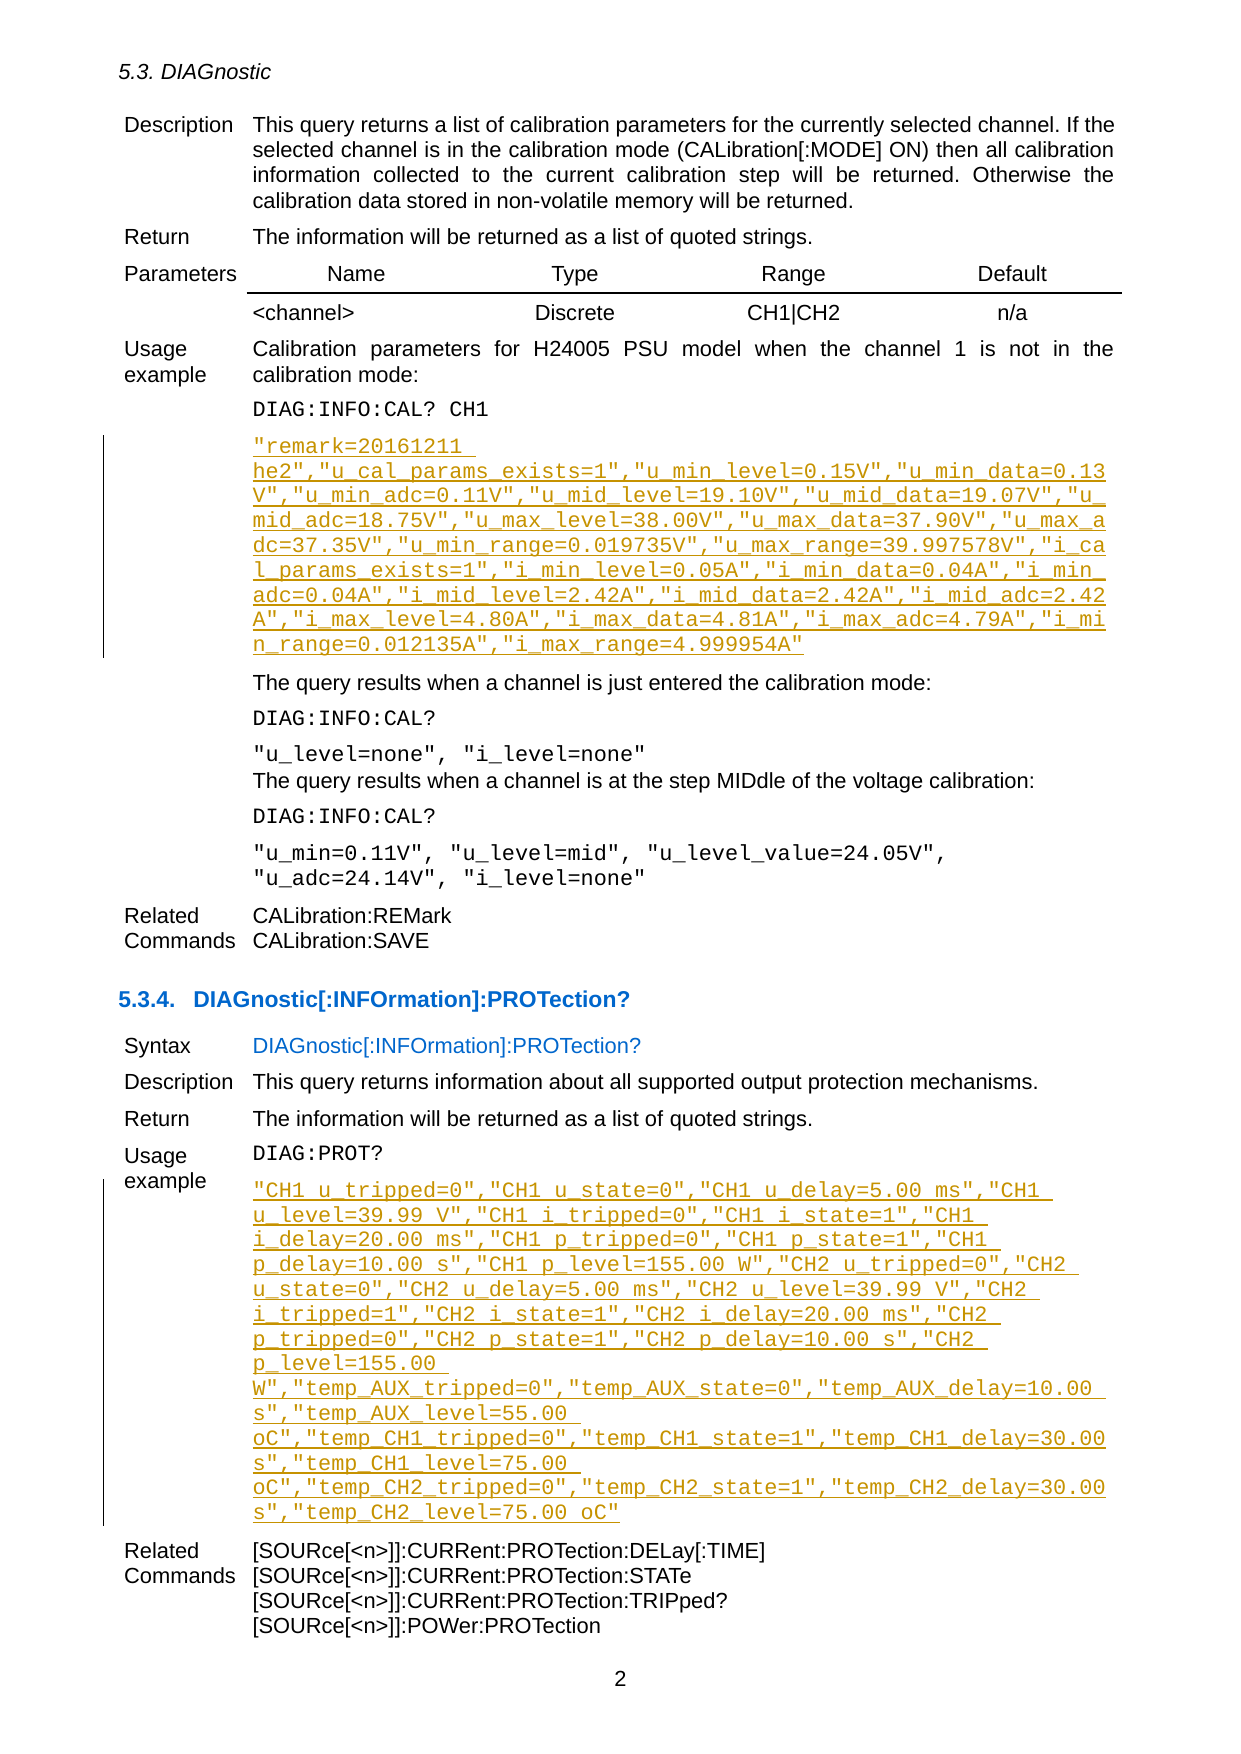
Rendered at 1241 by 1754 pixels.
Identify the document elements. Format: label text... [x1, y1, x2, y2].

subtitle DIAGnostic[:INFOrmation]:PROTection? [118, 986, 1122, 1012]
table_cell [SOURce[<n>]]:CURRent:PROTection:DELay[:TIME] [SOURce[<n>]]:CURRent:PROTection:STATe [SOURce[<n>]]:CURRent:PROTection:TRIPped? [SOURce[<n>]]:POWer:PROTection [247, 1532, 1122, 1644]
table_cell Calibration parameters for H24005 PSU model when the channel 1 is not in the calibration mode: DIAG:INFO:CAL? CH1 "remark=20161211 he2","u_cal_params_exists=1","u_min_level=0.15V","u_min_data=0.13V","u_min_adc=0.11V","u_mid_level=19.10V","u_mid_data=19.07V","u_mid_adc=18.75V","u_max_level=38.00V","u_max_data=37.90V","u_max_adc=37.35V","u_min_range=0.019735V","u_max_range=39.997578V","i_cal_params_exists=1","i_min_level=0.05A","i_min_data=0.04A","i_min_adc=0.04A","i_mid_level=2.42A","i_mid_data=2.42A","i_mid_adc=2.42A","i_max_level=4.80A","i_max_data=4.81A","i_max_adc=4.79A","i_min_range=0.012135A","i_max_range=4.999954A" The query results when a channel is just entered the calibration mode: DIAG:INFO:CAL? "u_level=none", "i_level=none" The query results when a channel is at the step MIDdle of the voltage calibration: DIAG:INFO:CAL? "u_min=0.11V", "u_level=mid", "u_level_value=24.05V", "u_adc=24.14V", "i_level=none" [247, 331, 1122, 897]
table_cell This query returns a list of calibration parameters for the currently selected channel. If the selected channel is in the calibration mode (CALibration[:MODE] ON) then all calibration information collected to the current calibration step will be returned. Otherwise the calibration data stored in non-volatile memory will be returned. [247, 106, 1122, 218]
table_cell DIAG:PROT? "CH1 u_tripped=0","CH1 u_state=0","CH1 u_delay=5.00 ms","CH1 u_level=39.99 V","CH1 i_tripped=0","CH1 i_state=1","CH1 i_delay=20.00 ms","CH1 p_tripped=0","CH1 p_state=1","CH1 p_delay=10.00 s","CH1 p_level=155.00 W","CH2 u_tripped=0","CH2 u_state=0","CH2 u_delay=5.00 ms","CH2 u_level=39.99 V","CH2 i_tripped=1","CH2 i_state=1","CH2 i_delay=20.00 ms","CH2 p_tripped=0","CH2 p_state=1","CH2 p_delay=10.00 s","CH2 p_level=155.00 W","temp_AUX_tripped=0","temp_AUX_state=0","temp_AUX_delay=10.00 s","temp_AUX_level=55.00 oC","temp_CH1_tripped=0","temp_CH1_state=1","temp_CH1_delay=30.00 s","temp_CH1_level=75.00 oC","temp_CH2_tripped=0","temp_CH2_state=1","temp_CH2_delay=30.00 s","temp_CH2_level=75.00 oC" [247, 1137, 1122, 1532]
table_header Syntax [118, 1027, 247, 1063]
table_cell Type [465, 255, 684, 292]
table_cell Description [118, 106, 247, 218]
table_cell CALibration:REMark CALibration:SAVE [247, 897, 1122, 959]
table_cell Return [118, 219, 247, 255]
table_cell Parameters [118, 255, 247, 331]
table_cell Range [684, 255, 903, 292]
table_cell Usage example [118, 1137, 247, 1532]
table_cell Related Commands [118, 897, 247, 959]
table_cell n/a [903, 294, 1122, 331]
table_cell Related Commands [118, 1532, 247, 1644]
table_cell Description [118, 1064, 247, 1100]
table_cell CH1|CH2 [684, 294, 903, 331]
table_cell Return [118, 1100, 247, 1137]
table_cell <channel> [247, 294, 465, 331]
table_cell Usage example [118, 331, 247, 897]
table_cell Name [247, 255, 465, 292]
table_cell The information will be returned as a list of quoted strings. [247, 1100, 1122, 1137]
table_header DIAGnostic[:INFOrmation]:PROTection? [247, 1027, 1122, 1063]
table_cell Discrete [465, 294, 684, 331]
table_cell Default [903, 255, 1122, 292]
table_cell The information will be returned as a list of quoted strings. [247, 219, 1122, 255]
table_cell This query returns information about all supported output protection mechanisms. [247, 1064, 1122, 1100]
